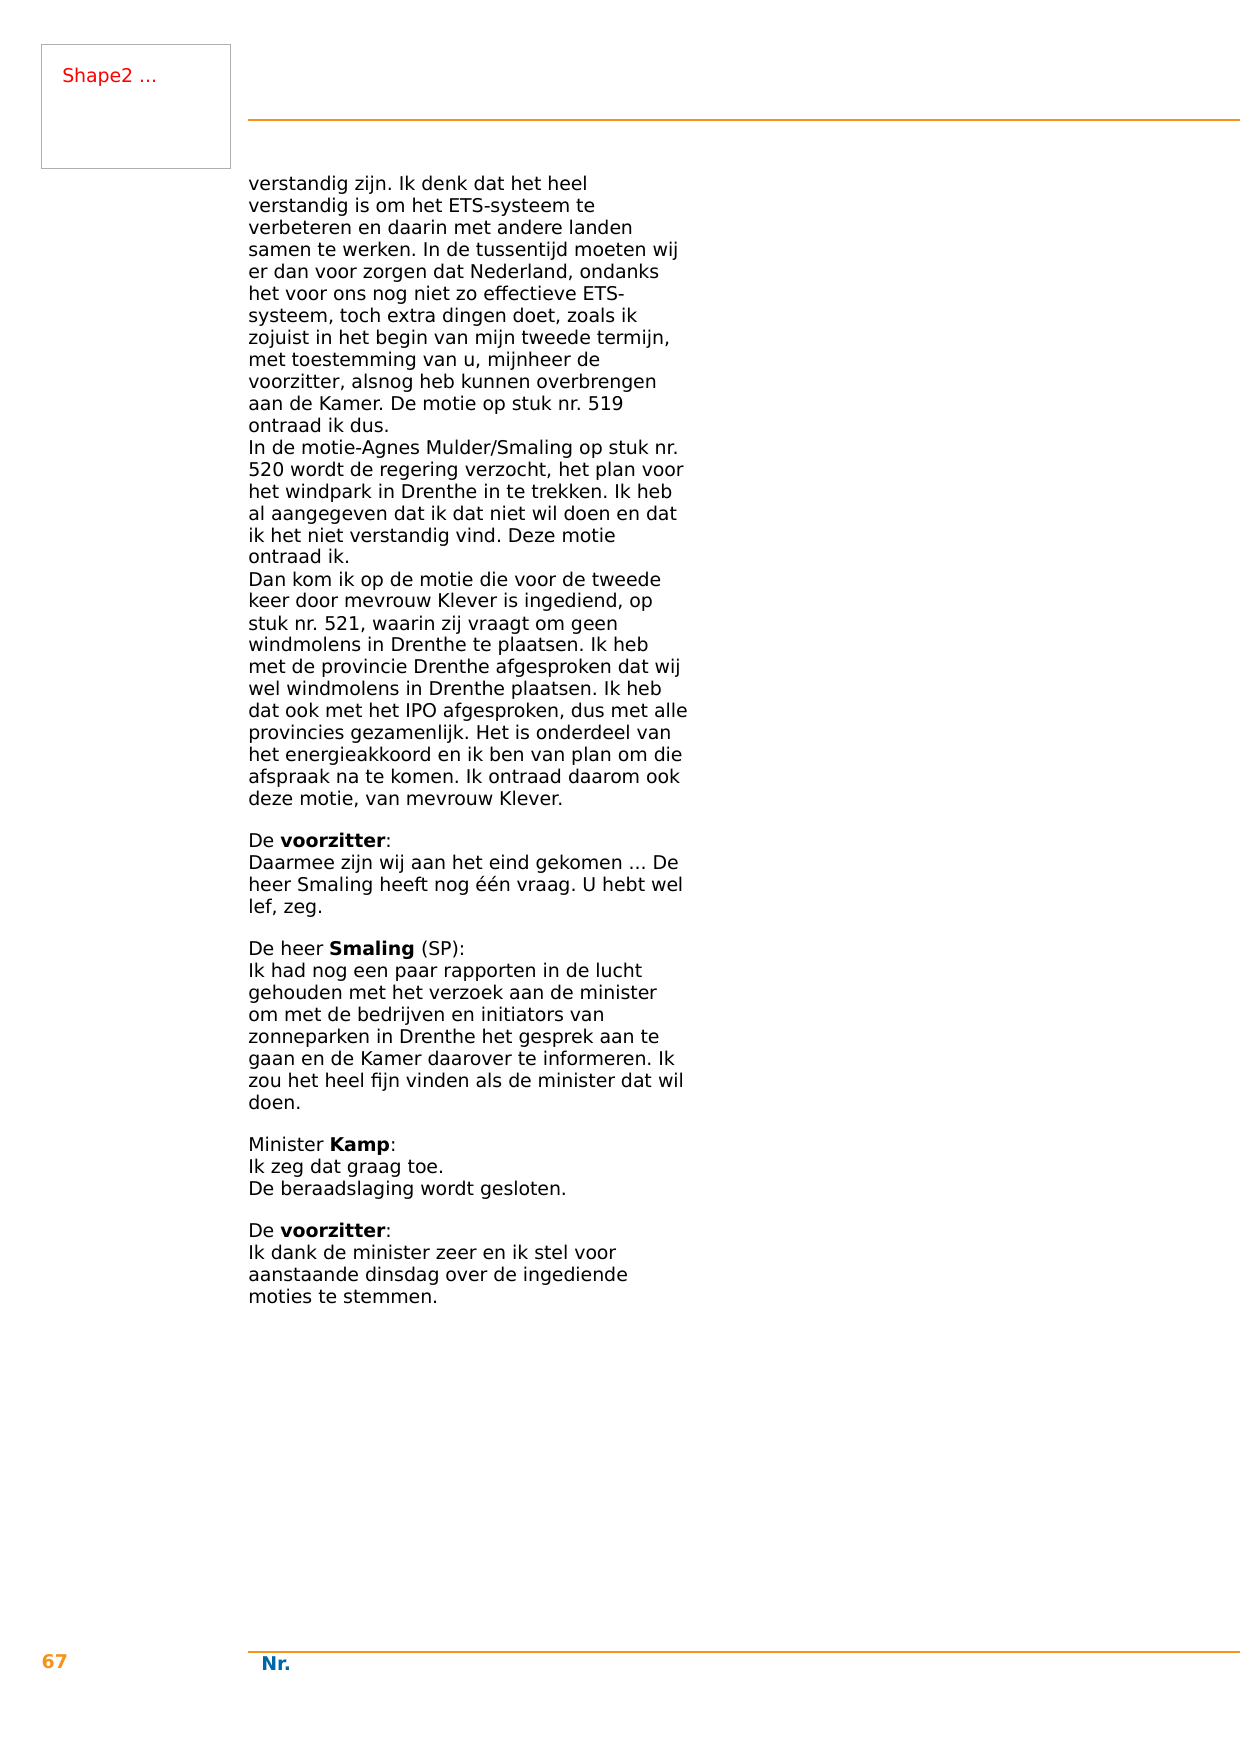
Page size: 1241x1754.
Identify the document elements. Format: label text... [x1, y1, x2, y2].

text De voorzitter: [248, 830, 691, 852]
text De heer Smaling (SP): [248, 938, 691, 960]
text Ik zeg dat graag toe. [248, 1156, 691, 1178]
text Dan kom ik op de motie die voor de tweede keer door mevrouw Klever is ingediend, op stuk nr. 521, waarin zij vraagt om geen windmolens in Drenthe te plaatsen. Ik heb met de provincie Drenthe afgesproken dat wij wel windmolens in Drenthe plaatsen. Ik heb dat ook met het IPO afgesproken, dus met alle provincies gezamenlijk. Het is onderdeel van het energieakkoord en ik ben van plan om die afspraak na te komen. Ik ontraad daarom ook deze motie, van mevrouw Klever. [248, 568, 691, 810]
text Ik had nog een paar rapporten in de lucht gehouden met het verzoek aan de minister om met de bedrijven en initiators van zonneparken in Drenthe het gesprek aan te gaan en de Kamer daarover te informeren. Ik zou het heel fijn vinden als de minister dat wil doen. [248, 960, 691, 1114]
text Ik dank de minister zeer en ik stel voor aanstaande dinsdag over de ingediende moties te stemmen. [248, 1242, 691, 1308]
text verstandig zijn. Ik denk dat het heel verstandig is om het ETS-systeem te verbeteren en daarin met andere landen samen te werken. In de tussentijd moeten wij er dan voor zorgen dat Nederland, ondanks het voor ons nog niet zo effectieve ETS-systeem, toch extra dingen doet, zoals ik zojuist in het begin van mijn tweede termijn, met toestemming van u, mijnheer de voorzitter, alsnog heb kunnen overbrengen aan de Kamer. De motie op stuk nr. 519 ontraad ik dus. [248, 173, 691, 437]
text Minister Kamp: [248, 1134, 691, 1156]
text In de motie-Agnes Mulder/Smaling op stuk nr. 520 wordt de regering verzocht, het plan voor het windpark in Drenthe in te trekken. Ik heb al aangegeven dat ik dat niet wil doen en dat ik het niet verstandig vind. Deze motie ontraad ik. [248, 437, 691, 568]
text Daarmee zijn wij aan het eind gekomen ... De heer Smaling heeft nog één vraag. U hebt wel lef, zeg. [248, 852, 691, 918]
text De beraadslaging wordt gesloten. [248, 1178, 691, 1200]
text De voorzitter: [248, 1220, 691, 1242]
